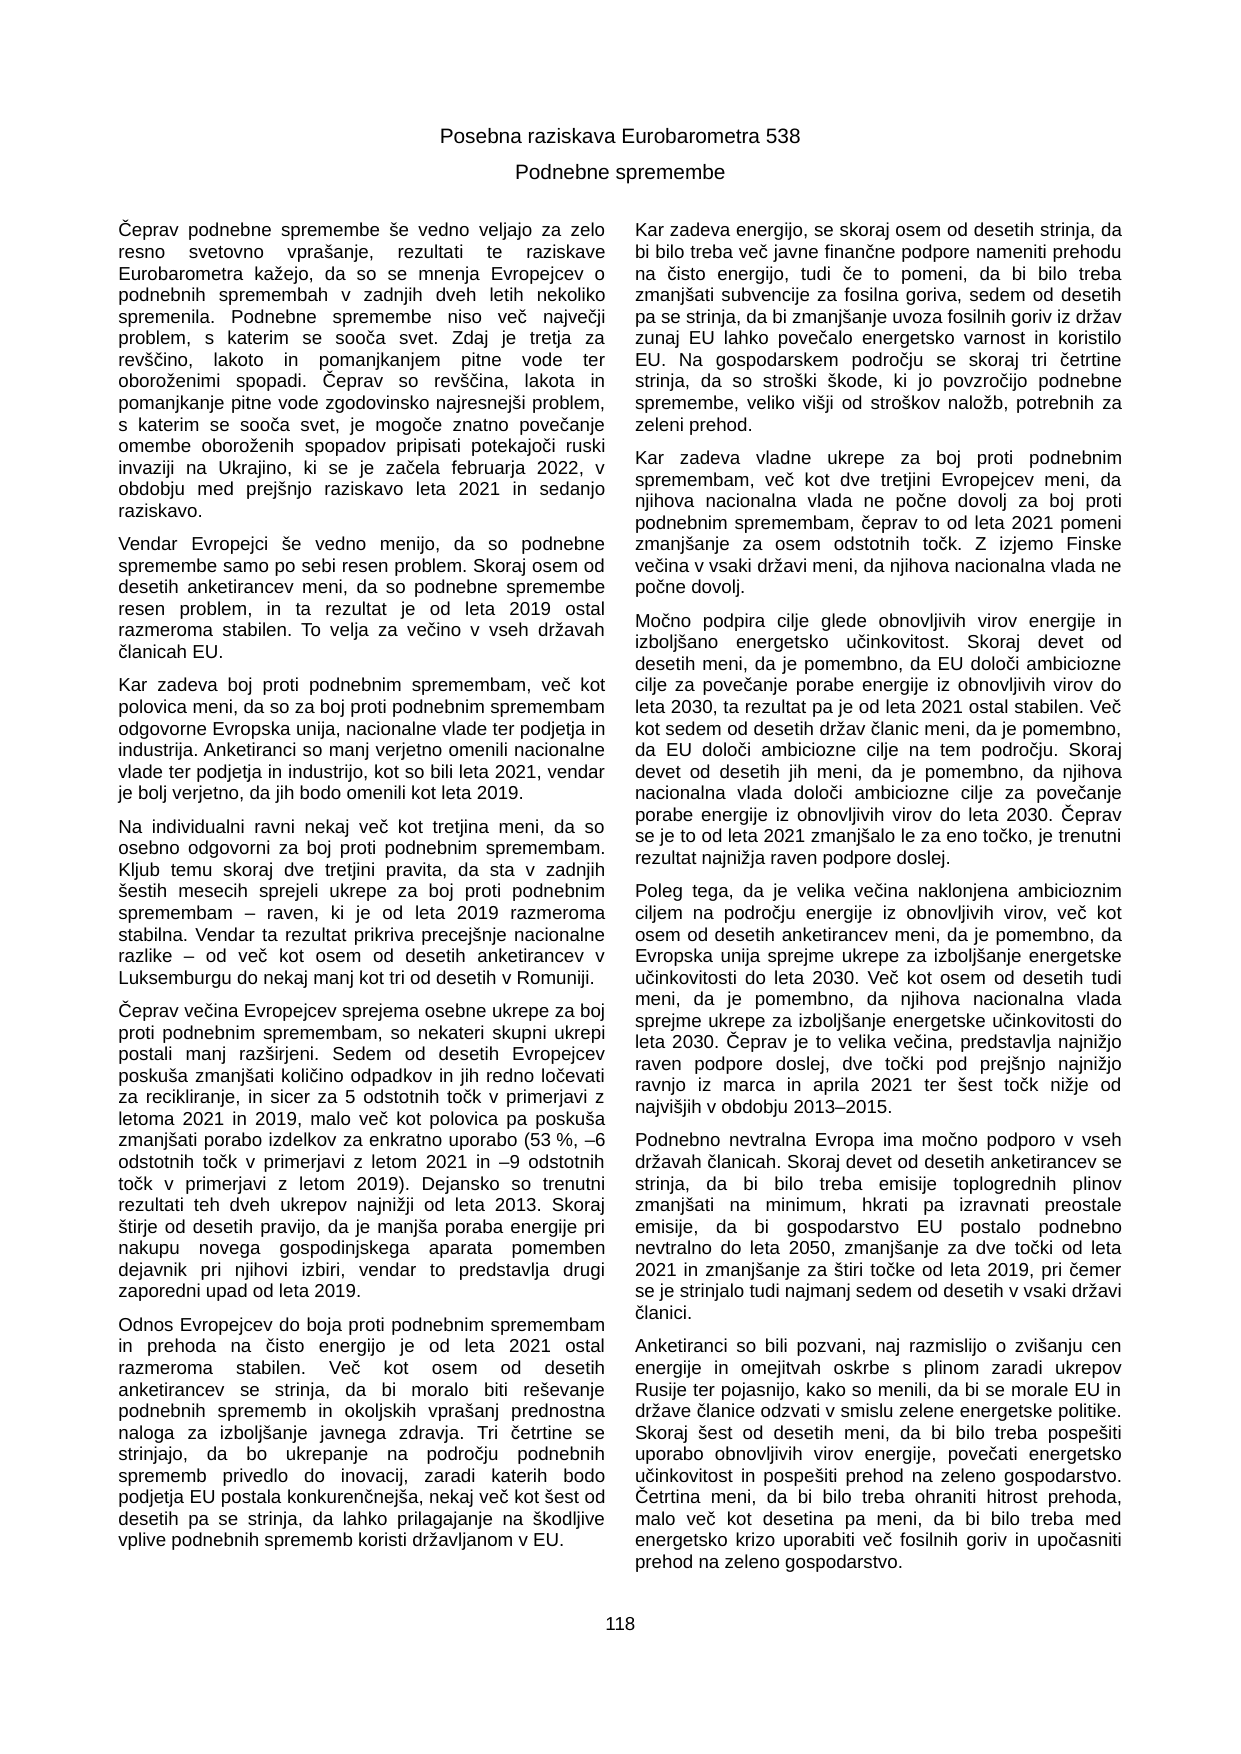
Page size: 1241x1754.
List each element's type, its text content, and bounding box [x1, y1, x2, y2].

text Kar zadeva energijo, se skoraj osem od desetih strinja, da bi bilo treba več javne finančne podpore nameniti prehodu na čisto energijo, tudi če to pomeni, da bi bilo treba zmanjšati subvencije za fosilna goriva, sedem od desetih pa se strinja, da bi zmanjšanje uvoza fosilnih goriv iz držav zunaj EU lahko povečalo energetsko varnost in koristilo EU. Na gospodarskem področju se skoraj tri četrtine strinja, da so stroški škode, ki jo povzročijo podnebne spremembe, veliko višji od stroškov naložb, potrebnih za zeleni prehod. [635, 219, 1122, 435]
text Poleg tega, da je velika večina naklonjena ambicioznim ciljem na področju energije iz obnovljivih virov, več kot osem od desetih anketirancev meni, da je pomembno, da Evropska unija sprejme ukrepe za izboljšanje energetske učinkovitosti do leta 2030. Več kot osem od desetih tudi meni, da je pomembno, da njihova nacionalna vlada sprejme ukrepe za izboljšanje energetske učinkovitosti do leta 2030. Čeprav je to velika večina, predstavlja najnižjo raven podpore doslej, dve točki pod prejšnjo najnižjo ravnjo iz marca in aprila 2021 ter šest točk nižje od najvišjih v obdobju 2013–2015. [635, 880, 1122, 1117]
text Na individualni ravni nekaj več kot tretjina meni, da so osebno odgovorni za boj proti podnebnim spremembam. Kljub temu skoraj dve tretjini pravita, da sta v zadnjih šestih mesecih sprejeli ukrepe za boj proti podnebnim spremembam – raven, ki je od leta 2019 razmeroma stabilna. Vendar ta rezultat prikriva precejšnje nacionalne razlike – od več kot osem od desetih anketirancev v Luksemburgu do nekaj manj kot tri od desetih v Romuniji. [118, 816, 605, 988]
text Kar zadeva boj proti podnebnim spremembam, več kot polovica meni, da so za boj proti podnebnim spremembam odgovorne Evropska unija, nacionalne vlade ter podjetja in industrija. Anketiranci so manj verjetno omenili nacionalne vlade ter podjetja in industrijo, kot so bili leta 2021, vendar je bolj verjetno, da jih bodo omenili kot leta 2019. [118, 674, 605, 804]
text Vendar Evropejci še vedno menijo, da so podnebne spremembe samo po sebi resen problem. Skoraj osem od desetih anketirancev meni, da so podnebne spremembe resen problem, in ta rezultat je od leta 2019 ostal razmeroma stabilen. To velja za večino v vseh državah članicah EU. [118, 533, 605, 662]
text Močno podpira cilje glede obnovljivih virov energije in izboljšano energetsko učinkovitost. Skoraj devet od desetih meni, da je pomembno, da EU določi ambiciozne cilje za povečanje porabe energije iz obnovljivih virov do leta 2030, ta rezultat pa je od leta 2021 ostal stabilen. Več kot sedem od desetih držav članic meni, da je pomembno, da EU določi ambiciozne cilje na tem področju. Skoraj devet od desetih jih meni, da je pomembno, da njihova nacionalna vlada določi ambiciozne cilje za povečanje porabe energije iz obnovljivih virov do leta 2030. Čeprav se je to od leta 2021 zmanjšalo le za eno točko, je trenutni rezultat najnižja raven podpore doslej. [635, 609, 1122, 868]
text Odnos Evropejcev do boja proti podnebnim spremembam in prehoda na čisto energijo je od leta 2021 ostal razmeroma stabilen. Več kot osem od desetih anketirancev se strinja, da bi moralo biti reševanje podnebnih sprememb in okoljskih vprašanj prednostna naloga za izboljšanje javnega zdravja. Tri četrtine se strinjajo, da bo ukrepanje na področju podnebnih sprememb privedlo do inovacij, zaradi katerih bodo podjetja EU postala konkurenčnejša, nekaj več kot šest od desetih pa se strinja, da lahko prilagajanje na škodljive vplive podnebnih sprememb koristi državljanom v EU. [118, 1314, 605, 1551]
text Čeprav večina Evropejcev sprejema osebne ukrepe za boj proti podnebnim spremembam, so nekateri skupni ukrepi postali manj razširjeni. Sedem od desetih Evropejcev poskuša zmanjšati količino odpadkov in jih redno ločevati za recikliranje, in sicer za 5 odstotnih točk v primerjavi z letoma 2021 in 2019, malo več kot polovica pa poskuša zmanjšati porabo izdelkov za enkratno uporabo (53 %, –6 odstotnih točk v primerjavi z letom 2021 in –9 odstotnih točk v primerjavi z letom 2019). Dejansko so trenutni rezultati teh dveh ukrepov najnižji od leta 2013. Skoraj štirje od desetih pravijo, da je manjša poraba energije pri nakupu novega gospodinjskega aparata pomemben dejavnik pri njihovi izbiri, vendar to predstavlja drugi zaporedni upad od leta 2019. [118, 1000, 605, 1302]
text Anketiranci so bili pozvani, naj razmislijo o zvišanju cen energije in omejitvah oskrbe s plinom zaradi ukrepov Rusije ter pojasnijo, kako so menili, da bi se morale EU in države članice odzvati v smislu zelene energetske politike. Skoraj šest od desetih meni, da bi bilo treba pospešiti uporabo obnovljivih virov energije, povečati energetsko učinkovitost in pospešiti prehod na zeleno gospodarstvo. Četrtina meni, da bi bilo treba ohraniti hitrost prehoda, malo več kot desetina pa meni, da bi bilo treba med energetsko krizo uporabiti več fosilnih goriv in upočasniti prehod na zeleno gospodarstvo. [635, 1335, 1122, 1572]
text Podnebno nevtralna Evropa ima močno podporo v vseh državah članicah. Skoraj devet od desetih anketirancev se strinja, da bi bilo treba emisije toplogrednih plinov zmanjšati na minimum, hkrati pa izravnati preostale emisije, da bi gospodarstvo EU postalo podnebno nevtralno do leta 2050, zmanjšanje za dve točki od leta 2021 in zmanjšanje za štiri točke od leta 2019, pri čemer se je strinjalo tudi najmanj sedem od desetih v vsaki državi članici. [635, 1129, 1122, 1323]
text Kar zadeva vladne ukrepe za boj proti podnebnim spremembam, več kot dve tretjini Evropejcev meni, da njihova nacionalna vlada ne počne dovolj za boj proti podnebnim spremembam, čeprav to od leta 2021 pomeni zmanjšanje za osem odstotnih točk. Z izjemo Finske večina v vsaki državi meni, da njihova nacionalna vlada ne počne dovolj. [635, 447, 1122, 598]
text Čeprav podnebne spremembe še vedno veljajo za zelo resno svetovno vprašanje, rezultati te raziskave Eurobarometra kažejo, da so se mnenja Evropejcev o podnebnih spremembah v zadnjih dveh letih nekoliko spremenila. Podnebne spremembe niso več največji problem, s katerim se sooča svet. Zdaj je tretja za revščino, lakoto in pomanjkanjem pitne vode ter oboroženimi spopadi. Čeprav so revščina, lakota in pomanjkanje pitne vode zgodovinsko najresnejši problem, s katerim se sooča svet, je mogoče znatno povečanje omembe oboroženih spopadov pripisati potekajoči ruski invaziji na Ukrajino, ki se je začela februarja 2022, v obdobju med prejšnjo raziskavo leta 2021 in sedanjo raziskavo. [118, 219, 605, 521]
